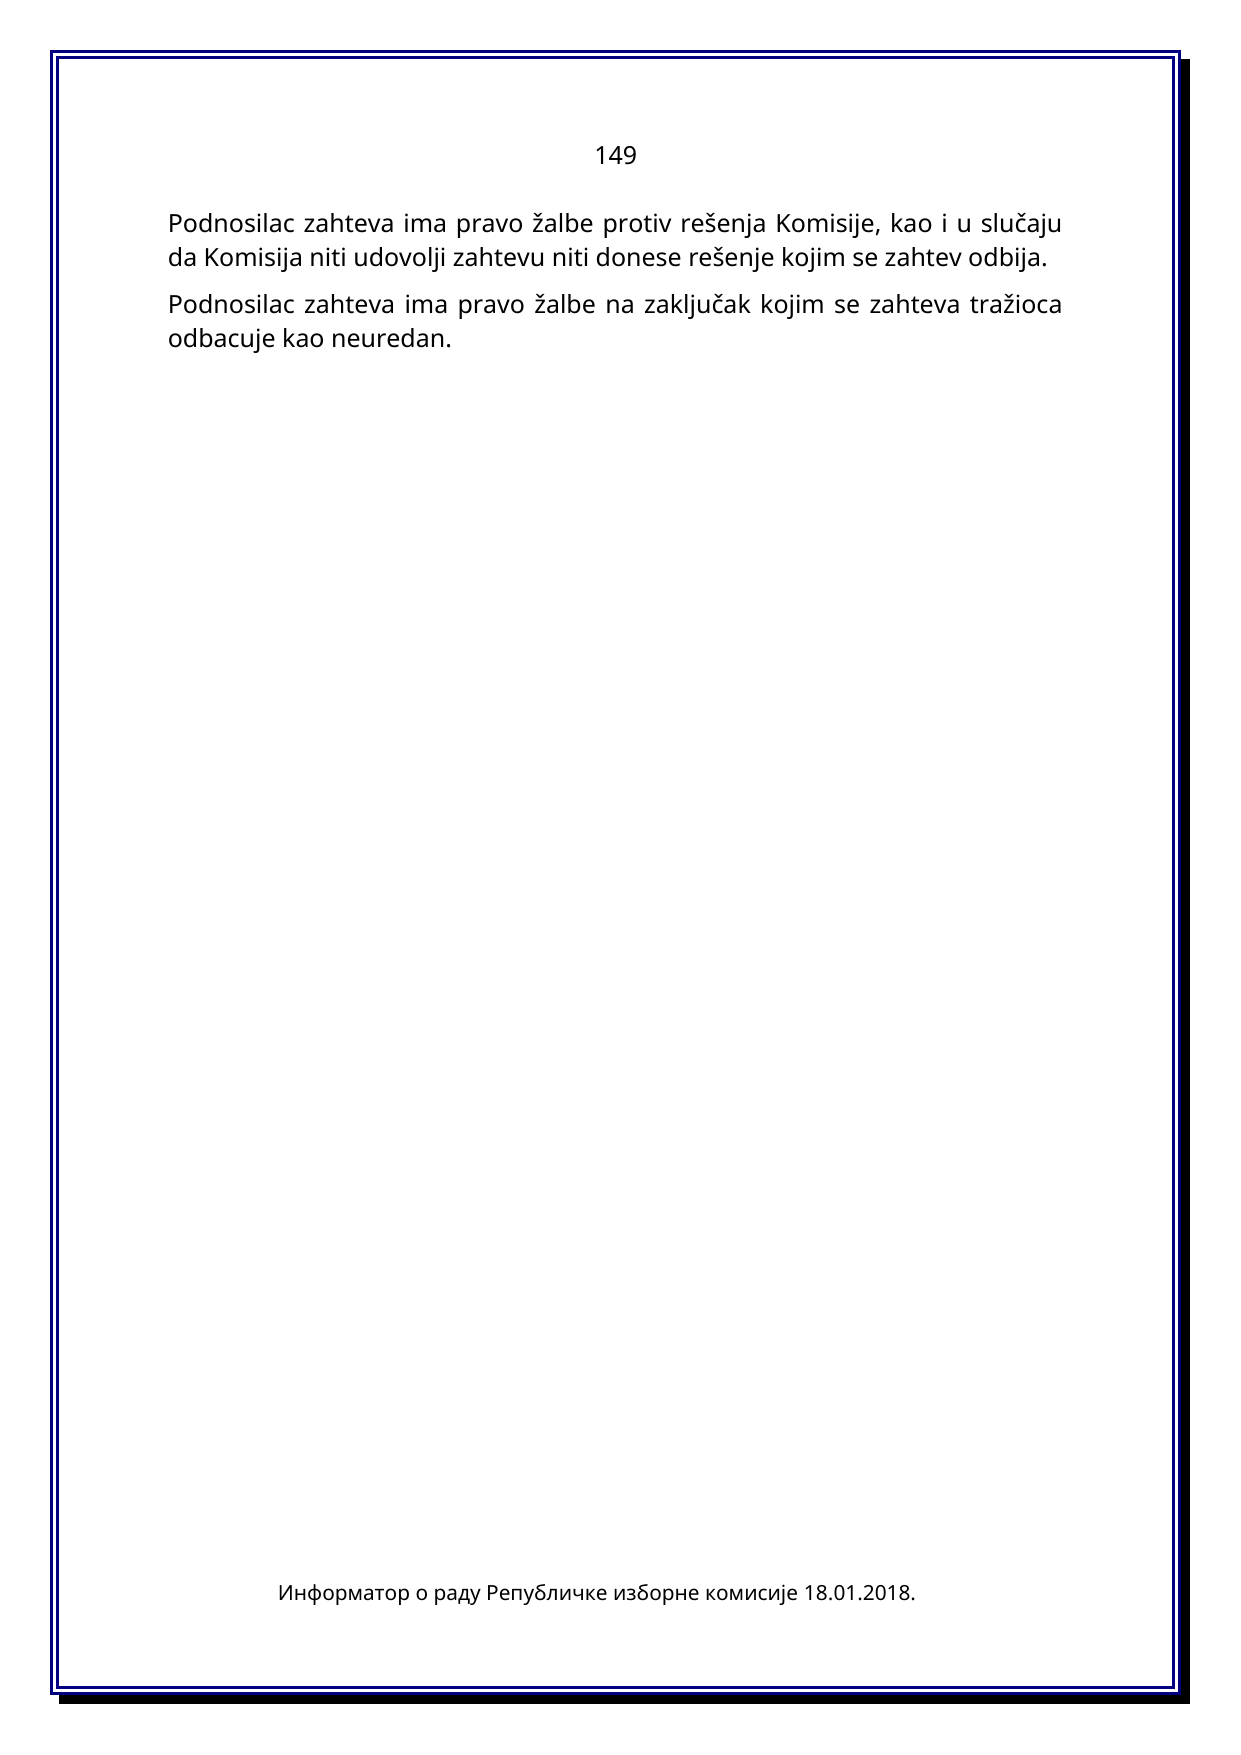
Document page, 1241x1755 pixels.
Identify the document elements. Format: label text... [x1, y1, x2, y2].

text Podnosilac zahteva ima pravo žalbe na zaključak kojim se zahteva tražioca odbacuje kao neuredan. [168, 286, 1063, 354]
text Podnosilac zahteva ima pravo žalbe protiv rešenja Komisije, kao i u slučaju da Komisija niti udovolji zahtevu niti donese rešenje kojim se zahtev odbija. [168, 206, 1063, 274]
